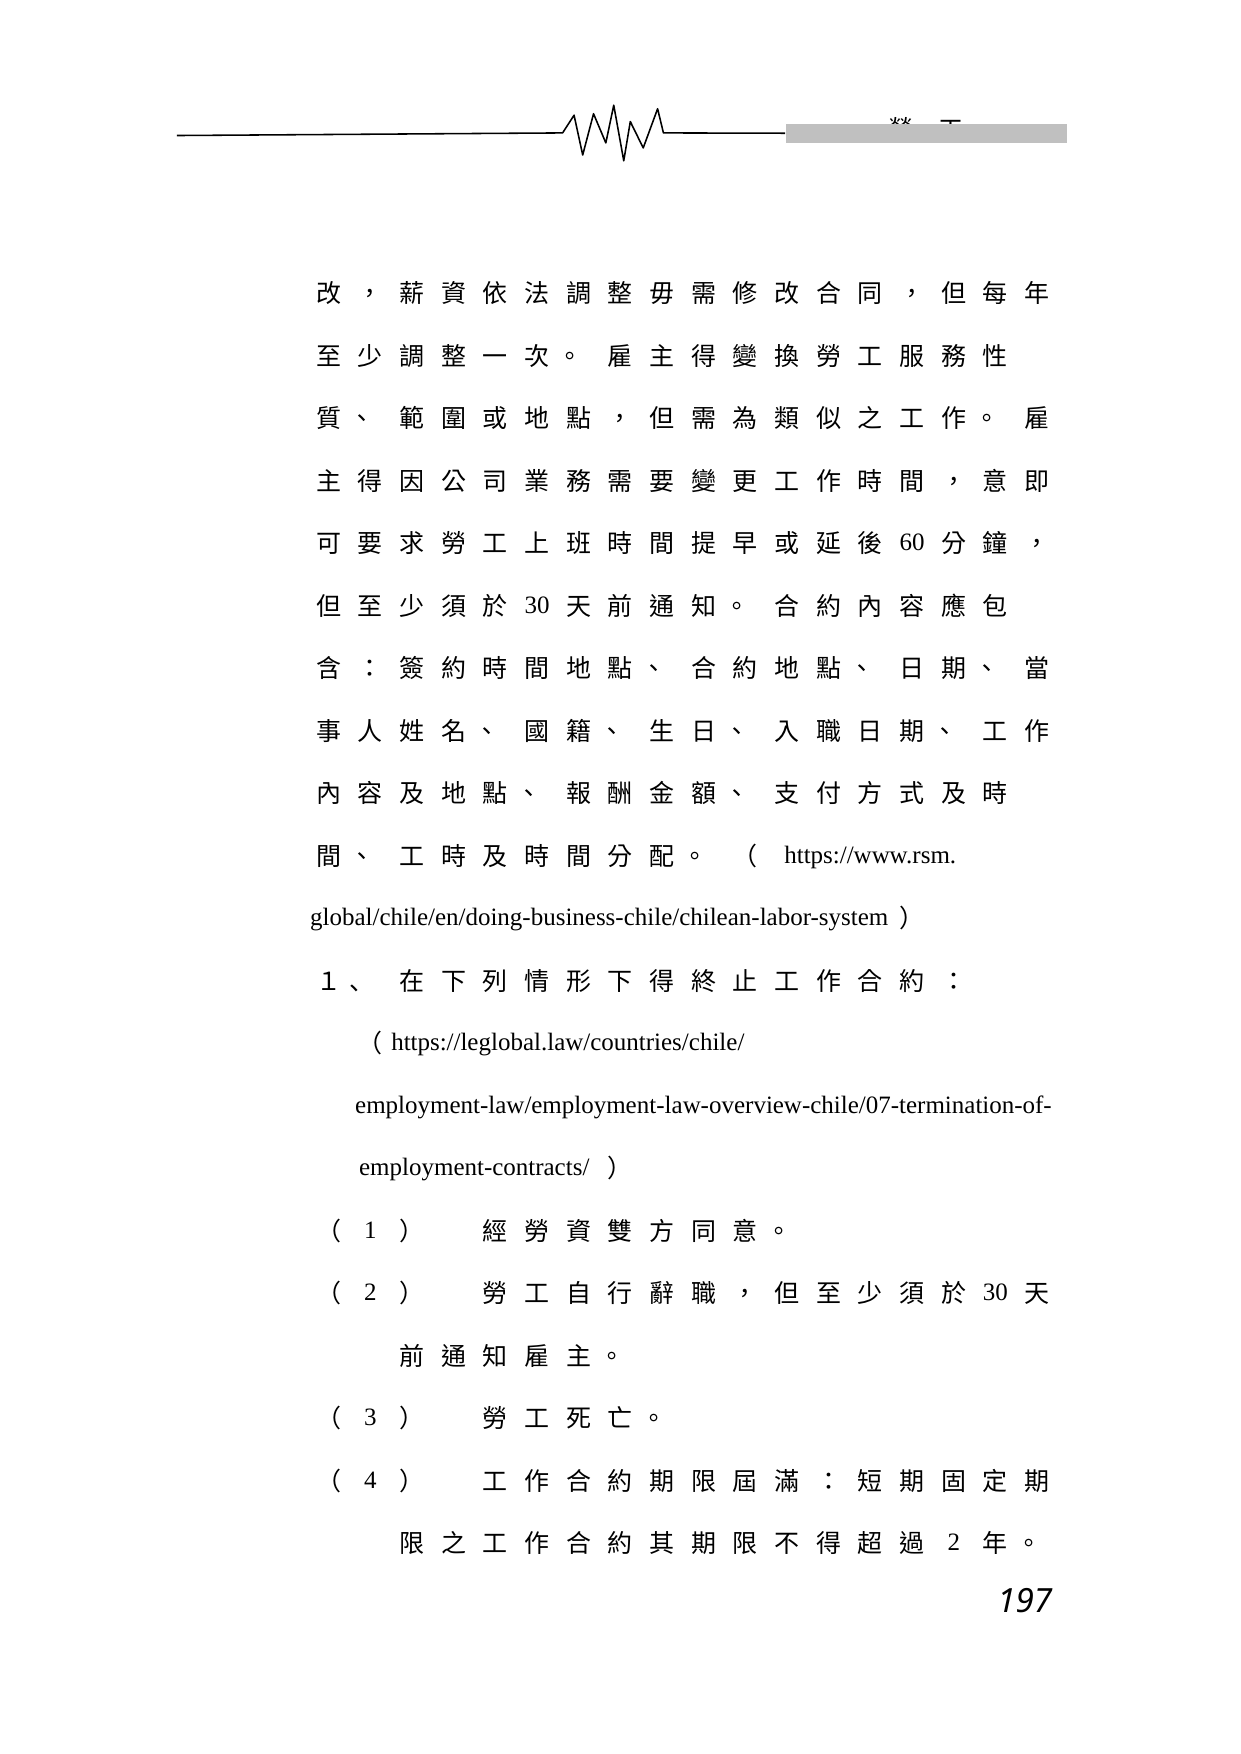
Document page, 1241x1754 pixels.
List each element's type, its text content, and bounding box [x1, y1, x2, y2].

text （2） 勞工自行辭職，但至少須於30天前通知雇主。 [306, 1250, 1058, 1375]
text 改，薪資依法調整毋需修改合同，但每年至少調整一次。雇主得變換勞工服務性質、範圍或地點，但需為類似之工作。雇主得因公司業務需要變更工作時間，意即可要求勞工上班時間提早或延後60分鐘，但至少須於30天前通知。合約內容應包含：簽約時間地點、合約地點、日期、當事人姓名、國籍、生日、入職日期、工作內容及地點、報酬金額、支付方式及時間、工時及時間分配。（https://www.rsm. global/chile/en/doing-business-chile/chilean-labor-system） [281, 250, 1058, 938]
text （4） 工作合約期限屆滿：短期固定期限之工作合約其期限不得超過2年。 [306, 1438, 1058, 1563]
text （1） 經勞資雙方同意。 [306, 1188, 1058, 1250]
text １、在下列情形下得終止工作合約：（https://leglobal.law/countries/chile/ employment-law/employment-law-overview-chile/07-termination-of-employment-contracts/） [281, 938, 1058, 1188]
text （3） 勞工死亡。 [306, 1375, 1058, 1438]
